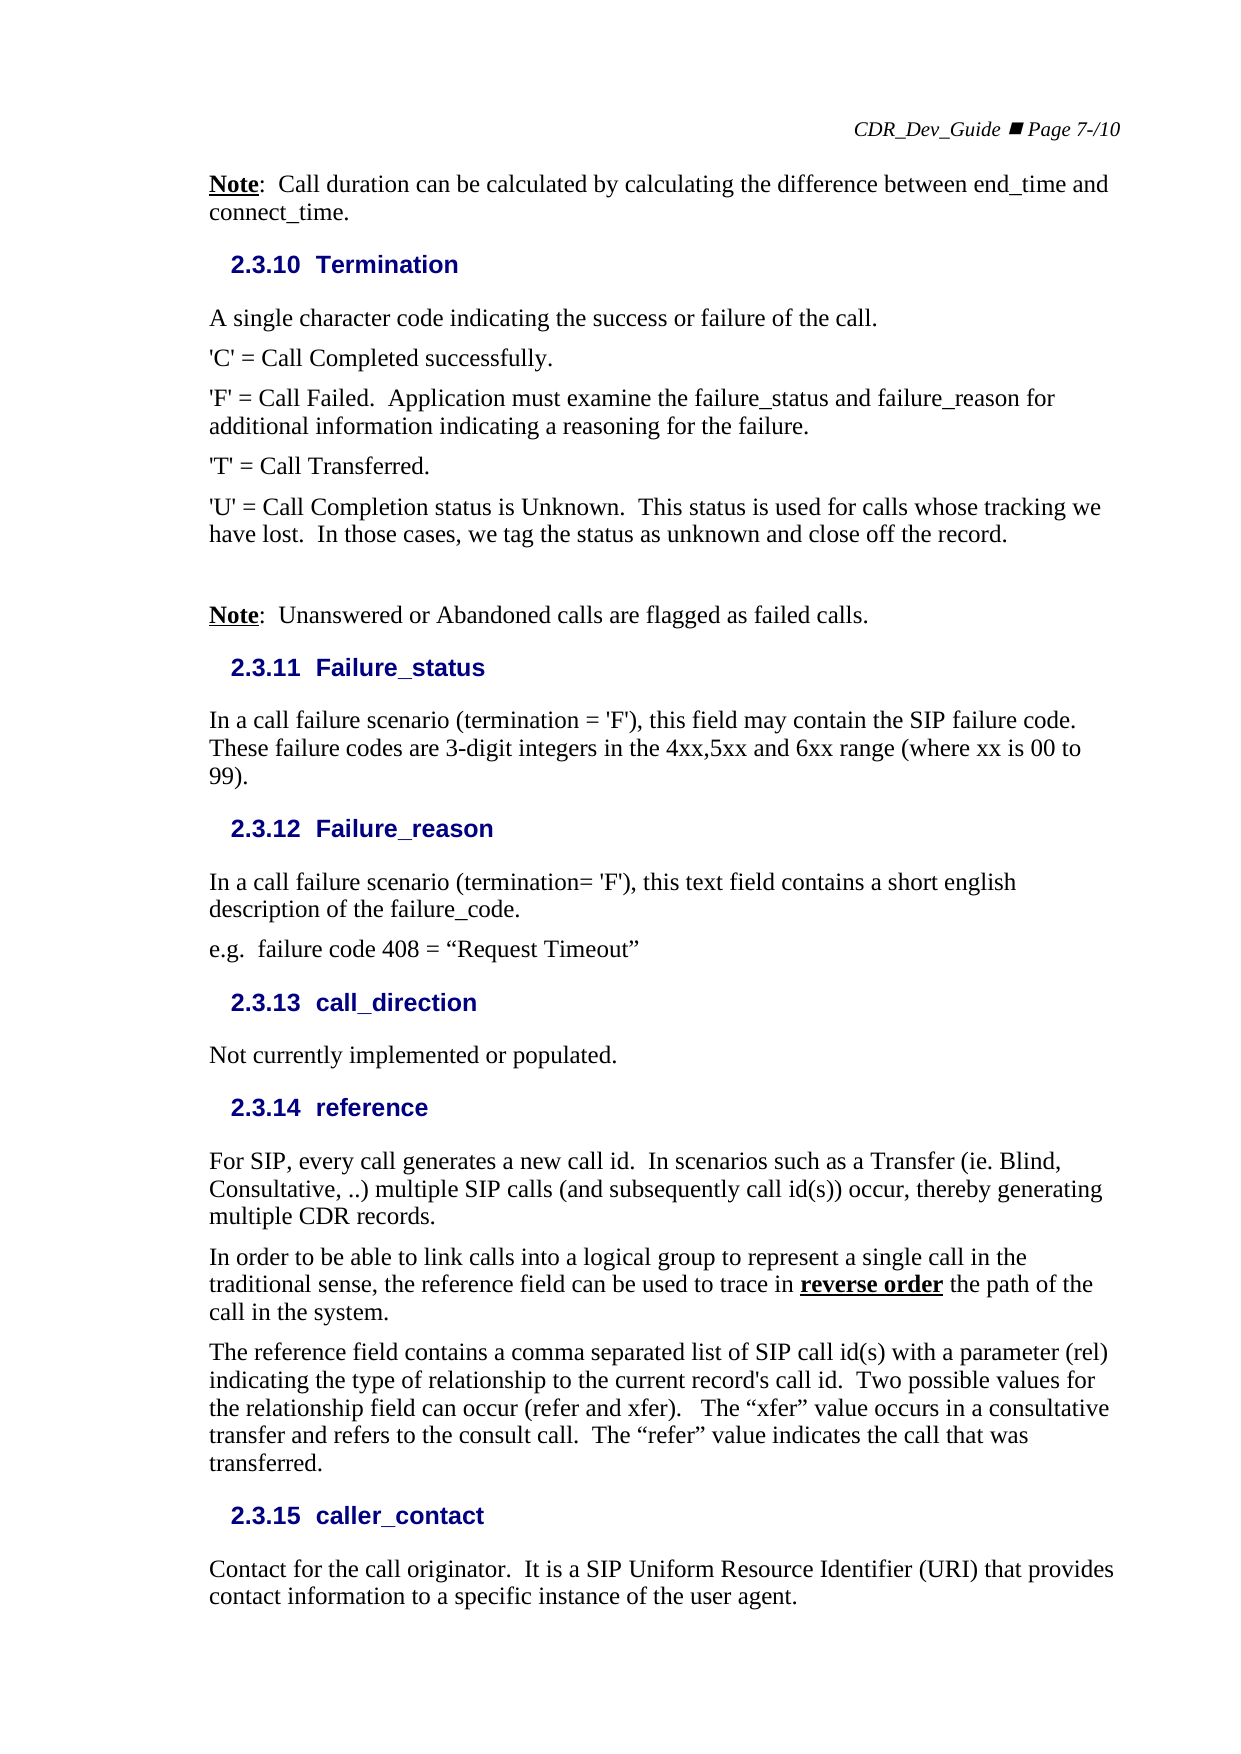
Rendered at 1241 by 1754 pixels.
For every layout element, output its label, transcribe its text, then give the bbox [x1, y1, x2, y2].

subtitle Failure_status [118, 653, 1122, 681]
text A single character code indicating the success or failure of the call. [209, 304, 1122, 332]
text Contact for the call originator. It is a SIP Uniform Resource Identifier (URI) that provides contact information to a specific instance of the user agent. [209, 1555, 1122, 1610]
text e.g. failure code 408 = “Request Timeout” [209, 936, 1122, 963]
subtitle call_direction [118, 988, 1122, 1016]
text In a call failure scenario (termination = 'F'), this field may contain the SIP failure code. These failure codes are 3-digit integers in the 4xx,5xx and 6xx range (where xx is 00 to 99). [209, 706, 1122, 789]
text The reference field contains a comma separated list of SIP call id(s) with a parameter (rel) indicating the type of relationship to the current record's call id. Two possible values for the relationship field can occur (refer and xfer). The “xfer” value occurs in a consultative transfer and refers to the consult call. The “refer” value indicates the call that was transferred. [209, 1338, 1122, 1477]
text 'F' = Call Failed. Application must examine the failure_status and failure_reason for additional information indicating a reasoning for the failure. [209, 384, 1122, 440]
text 'U' = Call Completion status is Unknown. This status is used for calls whose tracking we have lost. In those cases, we tag the status as unknown and close off the record. [209, 493, 1122, 548]
text Not currently implemented or populated. [209, 1041, 1122, 1069]
text In order to be able to link calls into a logical group to represent a single call in the traditional sense, the reference field can be used to trace in reverse order the path of the call in the system. [209, 1243, 1122, 1326]
text Note: Unanswered or Abandoned calls are flagged as failed calls. [209, 601, 1122, 628]
subtitle Failure_reason [118, 814, 1122, 843]
text 'T' = Call Transferred. [209, 452, 1122, 480]
text Note: Call duration can be calculated by calculating the difference between end_time and connect_time. [209, 171, 1122, 226]
text For SIP, every call generates a new call id. In scenarios such as a Transfer (ie. Blind, Consultative, ..) multiple SIP calls (and subsequently call id(s)) occur, thereby generating multiple CDR records. [209, 1147, 1122, 1230]
subtitle reference [118, 1094, 1122, 1122]
text 'C' = Call Completed successfully. [209, 344, 1122, 372]
subtitle Termination [118, 251, 1122, 279]
subtitle caller_contact [118, 1502, 1122, 1530]
text In a call failure scenario (termination= 'F'), this text field contains a short english description of the failure_code. [209, 868, 1122, 923]
